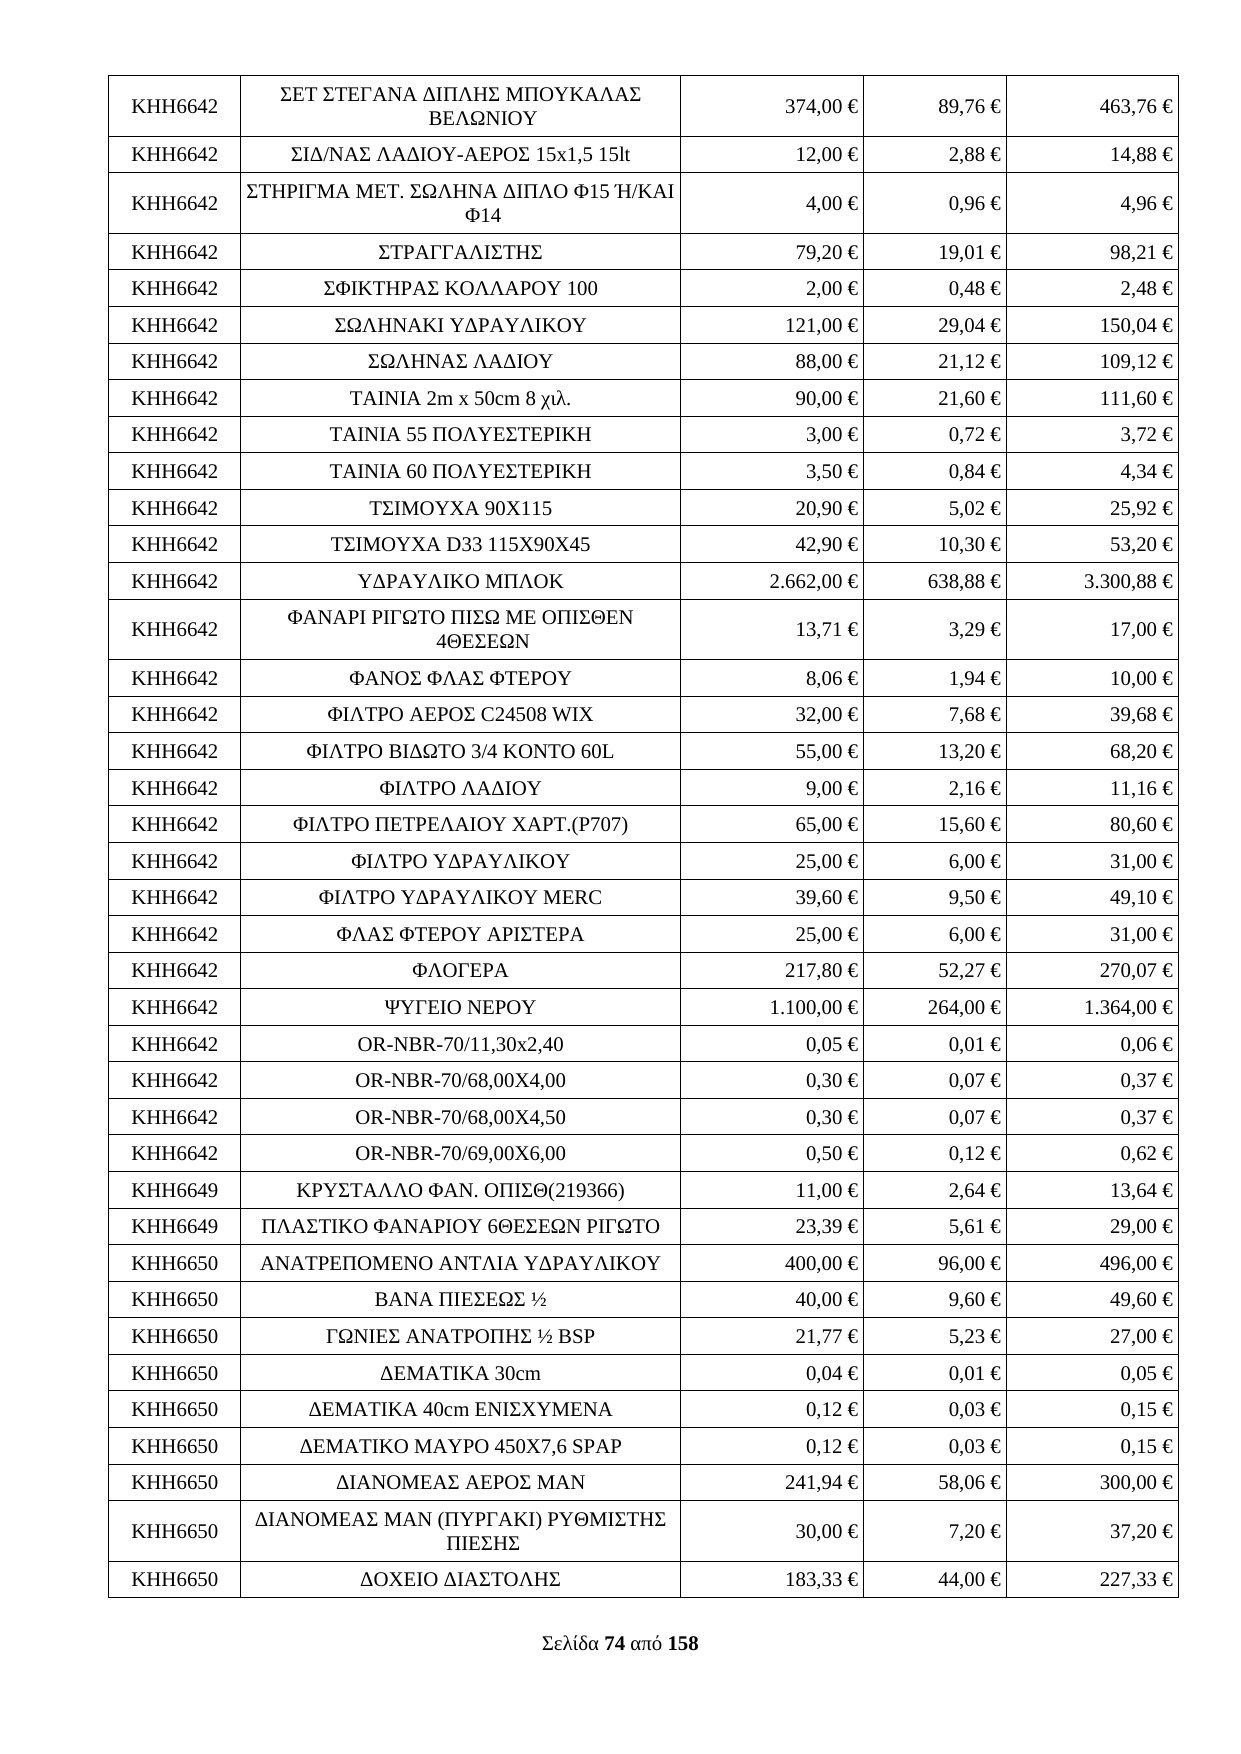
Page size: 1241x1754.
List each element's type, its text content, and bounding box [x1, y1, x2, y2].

table_cell 58,06 € [864, 1465, 1006, 1500]
table_cell ΤΣΙΜΟΥΧΑ D33 115Χ90Χ45 [241, 526, 680, 562]
table_cell 6,00 € [864, 916, 1006, 952]
table_cell ΚΗΗ6650 [109, 1245, 240, 1281]
table_cell ΚΡΥΣΤΑΛΛΟ ΦΑΝ. ΟΠΙΣΘ(219366) [241, 1172, 680, 1207]
table_cell ΔΕΜΑΤΙΚΑ 30cm [241, 1355, 680, 1390]
table_cell 300,00 € [1007, 1465, 1178, 1500]
table_cell 11,00 € [681, 1172, 863, 1207]
table_cell 37,20 € [1007, 1501, 1178, 1561]
table_cell ΒΑΝΑ ΠΙΕΣΕΩΣ ½ [241, 1282, 680, 1317]
table_cell ΚΗΗ6650 [109, 1355, 240, 1390]
table_cell ΚΗΗ6649 [109, 1172, 240, 1207]
table_cell 21,60 € [864, 380, 1006, 416]
table_cell ΚΗΗ6642 [109, 1062, 240, 1098]
table_cell 55,00 € [681, 733, 863, 769]
table_cell 39,60 € [681, 880, 863, 915]
table_cell 13,20 € [864, 733, 1006, 769]
table_cell 31,00 € [1007, 843, 1178, 878]
table_cell 31,00 € [1007, 916, 1178, 952]
table_cell 49,10 € [1007, 880, 1178, 915]
table_cell 0,15 € [1007, 1428, 1178, 1463]
table_cell ΚΗΗ6642 [109, 453, 240, 489]
table_cell 121,00 € [681, 307, 863, 342]
table_cell 0,01 € [864, 1355, 1006, 1390]
table_cell ΔΟΧΕΙΟ ΔΙΑΣΤΟΛΗΣ [241, 1562, 680, 1597]
table_cell 80,60 € [1007, 806, 1178, 842]
table_cell ΦΙΛΤΡΟ ΛΑΔΙΟΥ [241, 770, 680, 805]
table_cell 4,96 € [1007, 173, 1178, 233]
table_cell ΨΥΓΕΙΟ ΝΕΡΟΥ [241, 989, 680, 1025]
table_cell 98,21 € [1007, 234, 1178, 269]
table_cell ΤΣΙΜΟΥΧΑ 90Χ115 [241, 490, 680, 525]
table_cell 25,00 € [681, 916, 863, 952]
table_cell ΦΙΛΤΡΟ ΒΙΔΩΤΟ 3/4 ΚΟΝΤΟ 60L [241, 733, 680, 769]
table_cell ΚΗΗ6642 [109, 770, 240, 805]
table_cell ΣΤΗΡΙΓΜΑ ΜΕΤ. ΣΩΛΗΝΑ ΔΙΠΛΟ Φ15 Ή/ΚΑΙ Φ14 [241, 173, 680, 233]
table_cell 5,61 € [864, 1209, 1006, 1244]
table_cell ΚΗΗ6650 [109, 1465, 240, 1500]
table_cell 0,12 € [681, 1391, 863, 1427]
table_cell 150,04 € [1007, 307, 1178, 342]
table_cell 79,20 € [681, 234, 863, 269]
table_cell ΚΗΗ6642 [109, 563, 240, 598]
table_cell 0,72 € [864, 417, 1006, 452]
table_cell 7,68 € [864, 697, 1006, 732]
table_cell 9,50 € [864, 880, 1006, 915]
table_cell ΤΑΙΝΙΑ 60 ΠΟΛΥΕΣΤΕΡΙΚΗ [241, 453, 680, 489]
table_cell ΚΗΗ6642 [109, 989, 240, 1025]
table_cell OR-NBR-70/68,00X4,00 [241, 1062, 680, 1098]
table_cell ΚΗΗ6650 [109, 1282, 240, 1317]
table_cell 0,03 € [864, 1428, 1006, 1463]
table_cell 0,06 € [1007, 1026, 1178, 1061]
table_cell ΦΙΛΤΡΟ ΥΔΡΑΥΛΙΚΟΥ ΜΕRC [241, 880, 680, 915]
table_cell 183,33 € [681, 1562, 863, 1597]
table_cell 27,00 € [1007, 1318, 1178, 1354]
table_cell 42,90 € [681, 526, 863, 562]
table_cell 109,12 € [1007, 344, 1178, 379]
table_cell 29,04 € [864, 307, 1006, 342]
table_cell 0,96 € [864, 173, 1006, 233]
table_cell ΣΕΤ ΣΤΕΓΑΝΑ ΔΙΠΛΗΣ ΜΠΟΥΚΑΛΑΣ ΒΕΛΩΝΙΟΥ [241, 76, 680, 136]
table_cell 0,12 € [681, 1428, 863, 1463]
table_cell ΦΙΛΤΡΟ ΥΔΡΑΥΛΙΚΟΥ [241, 843, 680, 878]
table_cell 2,48 € [1007, 270, 1178, 306]
table_cell ΓΩΝΙΕΣ ΑΝΑΤΡΟΠΗΣ ½ BSP [241, 1318, 680, 1354]
table_cell 8,06 € [681, 660, 863, 696]
table_cell 52,27 € [864, 953, 1006, 988]
table_cell ΚΗΗ6642 [109, 600, 240, 659]
table_cell ΤΑΙΝΙΑ 55 ΠΟΛΥΕΣΤΕΡΙΚΗ [241, 417, 680, 452]
table_cell ΚΗΗ6642 [109, 490, 240, 525]
table_cell 32,00 € [681, 697, 863, 732]
table_cell ΣΩΛΗΝΑΚΙ ΥΔΡΑΥΛΙΚΟΥ [241, 307, 680, 342]
table_cell ΚΗΗ6642 [109, 1135, 240, 1171]
table_cell OR-NBR-70/69,00X6,00 [241, 1135, 680, 1171]
table_cell 0,62 € [1007, 1135, 1178, 1171]
table_cell 1,94 € [864, 660, 1006, 696]
table_cell 5,23 € [864, 1318, 1006, 1354]
table_cell ΚΗΗ6642 [109, 880, 240, 915]
table_cell ΚΗΗ6642 [109, 1099, 240, 1134]
table_cell 13,71 € [681, 600, 863, 659]
table_cell 25,00 € [681, 843, 863, 878]
table_cell 11,16 € [1007, 770, 1178, 805]
table_cell 2,64 € [864, 1172, 1006, 1207]
table_cell 19,01 € [864, 234, 1006, 269]
table_cell ΚΗΗ6650 [109, 1318, 240, 1354]
table_cell 1.364,00 € [1007, 989, 1178, 1025]
table_cell 3,29 € [864, 600, 1006, 659]
table_cell ΚΗΗ6642 [109, 526, 240, 562]
table_cell 23,39 € [681, 1209, 863, 1244]
table_cell ΚΗΗ6642 [109, 173, 240, 233]
table_cell 29,00 € [1007, 1209, 1178, 1244]
table_cell 13,64 € [1007, 1172, 1178, 1207]
table_cell 9,00 € [681, 770, 863, 805]
table_cell 0,07 € [864, 1062, 1006, 1098]
table_cell 0,12 € [864, 1135, 1006, 1171]
table_cell 7,20 € [864, 1501, 1006, 1561]
table_cell 638,88 € [864, 563, 1006, 598]
table_cell 374,00 € [681, 76, 863, 136]
table_cell 2,00 € [681, 270, 863, 306]
table_cell ΚΗΗ6642 [109, 76, 240, 136]
table_cell OR-NBR-70/68,00X4,50 [241, 1099, 680, 1134]
table_cell 0,30 € [681, 1099, 863, 1134]
table_cell ΚΗΗ6642 [109, 344, 240, 379]
table_cell ΣΩΛΗΝΑΣ ΛΑΔΙΟΥ [241, 344, 680, 379]
table_cell 496,00 € [1007, 1245, 1178, 1281]
table_cell ΚΗΗ6642 [109, 234, 240, 269]
table_cell 0,03 € [864, 1391, 1006, 1427]
table_cell 4,00 € [681, 173, 863, 233]
table_cell ΚΗΗ6642 [109, 417, 240, 452]
table_cell 0,50 € [681, 1135, 863, 1171]
table_cell 21,77 € [681, 1318, 863, 1354]
table_cell 227,33 € [1007, 1562, 1178, 1597]
table_cell ΔΕΜΑΤΙΚΟ ΜΑΥΡΟ 450Χ7,6 SPAP [241, 1428, 680, 1463]
table_cell 0,37 € [1007, 1099, 1178, 1134]
table_cell 53,20 € [1007, 526, 1178, 562]
table_cell ΦΑΝΑΡΙ ΡΙΓΩΤΟ ΠΙΣΩ ΜΕ ΟΠΙΣΘΕΝ 4ΘΕΣΕΩΝ [241, 600, 680, 659]
table_cell 0,84 € [864, 453, 1006, 489]
table_cell ΚΗΗ6642 [109, 660, 240, 696]
table_cell ΚΗΗ6650 [109, 1562, 240, 1597]
table_cell 96,00 € [864, 1245, 1006, 1281]
table_cell ΚΗΗ6642 [109, 380, 240, 416]
table_cell 65,00 € [681, 806, 863, 842]
table_cell 111,60 € [1007, 380, 1178, 416]
table_cell 89,76 € [864, 76, 1006, 136]
table_cell 0,04 € [681, 1355, 863, 1390]
table_cell 0,37 € [1007, 1062, 1178, 1098]
table_cell 10,30 € [864, 526, 1006, 562]
table_cell 0,15 € [1007, 1391, 1178, 1427]
table_cell 0,48 € [864, 270, 1006, 306]
table_cell 9,60 € [864, 1282, 1006, 1317]
table_cell 2,16 € [864, 770, 1006, 805]
table_cell ΚΗΗ6642 [109, 806, 240, 842]
table_cell 90,00 € [681, 380, 863, 416]
table_cell 2.662,00 € [681, 563, 863, 598]
table_cell 40,00 € [681, 1282, 863, 1317]
table_cell ΦΙΛΤΡΟ ΑΕΡΟΣ C24508 WIX [241, 697, 680, 732]
table_cell 5,02 € [864, 490, 1006, 525]
table_cell 44,00 € [864, 1562, 1006, 1597]
table_cell ΚΗΗ6642 [109, 953, 240, 988]
table_cell 2,88 € [864, 137, 1006, 172]
table_cell ΠΛΑΣΤΙΚΟ ΦΑΝΑΡΙΟΥ 6ΘΕΣΕΩΝ ΡΙΓΩΤΟ [241, 1209, 680, 1244]
table_cell ΦΛΟΓΕΡΑ [241, 953, 680, 988]
table_cell ΚΗΗ6650 [109, 1501, 240, 1561]
table_cell 1.100,00 € [681, 989, 863, 1025]
table_cell ΦΙΛΤΡΟ ΠΕΤΡΕΛΑΙΟΥ ΧΑΡΤ.(Ρ707) [241, 806, 680, 842]
table_cell ΥΔΡΑΥΛΙΚΟ ΜΠΛΟΚ [241, 563, 680, 598]
table_cell 400,00 € [681, 1245, 863, 1281]
table_cell 0,01 € [864, 1026, 1006, 1061]
table_cell 217,80 € [681, 953, 863, 988]
table_cell 88,00 € [681, 344, 863, 379]
table_cell 0,30 € [681, 1062, 863, 1098]
table_cell 25,92 € [1007, 490, 1178, 525]
table_cell 3,00 € [681, 417, 863, 452]
table_cell 49,60 € [1007, 1282, 1178, 1317]
table_cell 20,90 € [681, 490, 863, 525]
table_cell 14,88 € [1007, 137, 1178, 172]
table_cell 0,07 € [864, 1099, 1006, 1134]
table_cell ΣΦΙΚΤΗΡΑΣ ΚΟΛΛΑΡΟΥ 100 [241, 270, 680, 306]
table_cell ΣΤΡΑΓΓΑΛΙΣΤΗΣ [241, 234, 680, 269]
table_cell ΚΗΗ6642 [109, 843, 240, 878]
table_cell 4,34 € [1007, 453, 1178, 489]
table_cell ΔΙΑΝΟΜΕΑΣ ΜΑΝ (ΠΥΡΓΑΚΙ) ΡΥΘΜΙΣΤΗΣ ΠΙΕΣΗΣ [241, 1501, 680, 1561]
table_cell 39,68 € [1007, 697, 1178, 732]
table_cell ΚΗΗ6650 [109, 1428, 240, 1463]
table_cell 0,05 € [1007, 1355, 1178, 1390]
table_cell 68,20 € [1007, 733, 1178, 769]
table_cell ΦΛΑΣ ΦΤΕΡΟΥ ΑΡΙΣΤΕΡΑ [241, 916, 680, 952]
table_cell ΚΗΗ6642 [109, 137, 240, 172]
table_cell 10,00 € [1007, 660, 1178, 696]
table_cell 3.300,88 € [1007, 563, 1178, 598]
table_cell 17,00 € [1007, 600, 1178, 659]
table_cell ΚΗΗ6642 [109, 916, 240, 952]
table_cell 241,94 € [681, 1465, 863, 1500]
table_cell ΚΗΗ6642 [109, 270, 240, 306]
table_cell ΔΕΜΑΤΙΚΑ 40cm ΕΝΙΣΧΥΜΕΝΑ [241, 1391, 680, 1427]
table_cell 0,05 € [681, 1026, 863, 1061]
table_cell 15,60 € [864, 806, 1006, 842]
table_cell ΚΗΗ6649 [109, 1209, 240, 1244]
table_cell 30,00 € [681, 1501, 863, 1561]
table_cell 270,07 € [1007, 953, 1178, 988]
table_cell 6,00 € [864, 843, 1006, 878]
table_cell 3,72 € [1007, 417, 1178, 452]
table_cell ΚΗΗ6642 [109, 1026, 240, 1061]
table_cell 3,50 € [681, 453, 863, 489]
table_cell ΣΙΔ/ΝΑΣ ΛΑΔΙΟΥ-ΑΕΡΟΣ 15x1,5 15lt [241, 137, 680, 172]
table_cell 21,12 € [864, 344, 1006, 379]
table_cell ΚΗΗ6642 [109, 733, 240, 769]
table_cell OR-NBR-70/11,30x2,40 [241, 1026, 680, 1061]
table_cell ΚΗΗ6642 [109, 697, 240, 732]
table_cell ΔΙΑΝΟΜΕΑΣ ΑΕΡΟΣ MAN [241, 1465, 680, 1500]
table_cell 463,76 € [1007, 76, 1178, 136]
table_cell ΦΑΝΟΣ ΦΛΑΣ ΦΤΕΡΟΥ [241, 660, 680, 696]
table_cell ΚΗΗ6642 [109, 307, 240, 342]
table_cell ΚΗΗ6650 [109, 1391, 240, 1427]
table_cell 12,00 € [681, 137, 863, 172]
table_cell ΤΑΙΝΙΑ 2m x 50cm 8 χιλ. [241, 380, 680, 416]
table_cell 264,00 € [864, 989, 1006, 1025]
table_cell ΑΝΑΤΡΕΠΟΜΕΝΟ ΑΝΤΛΙΑ ΥΔΡΑΥΛΙΚΟΥ [241, 1245, 680, 1281]
